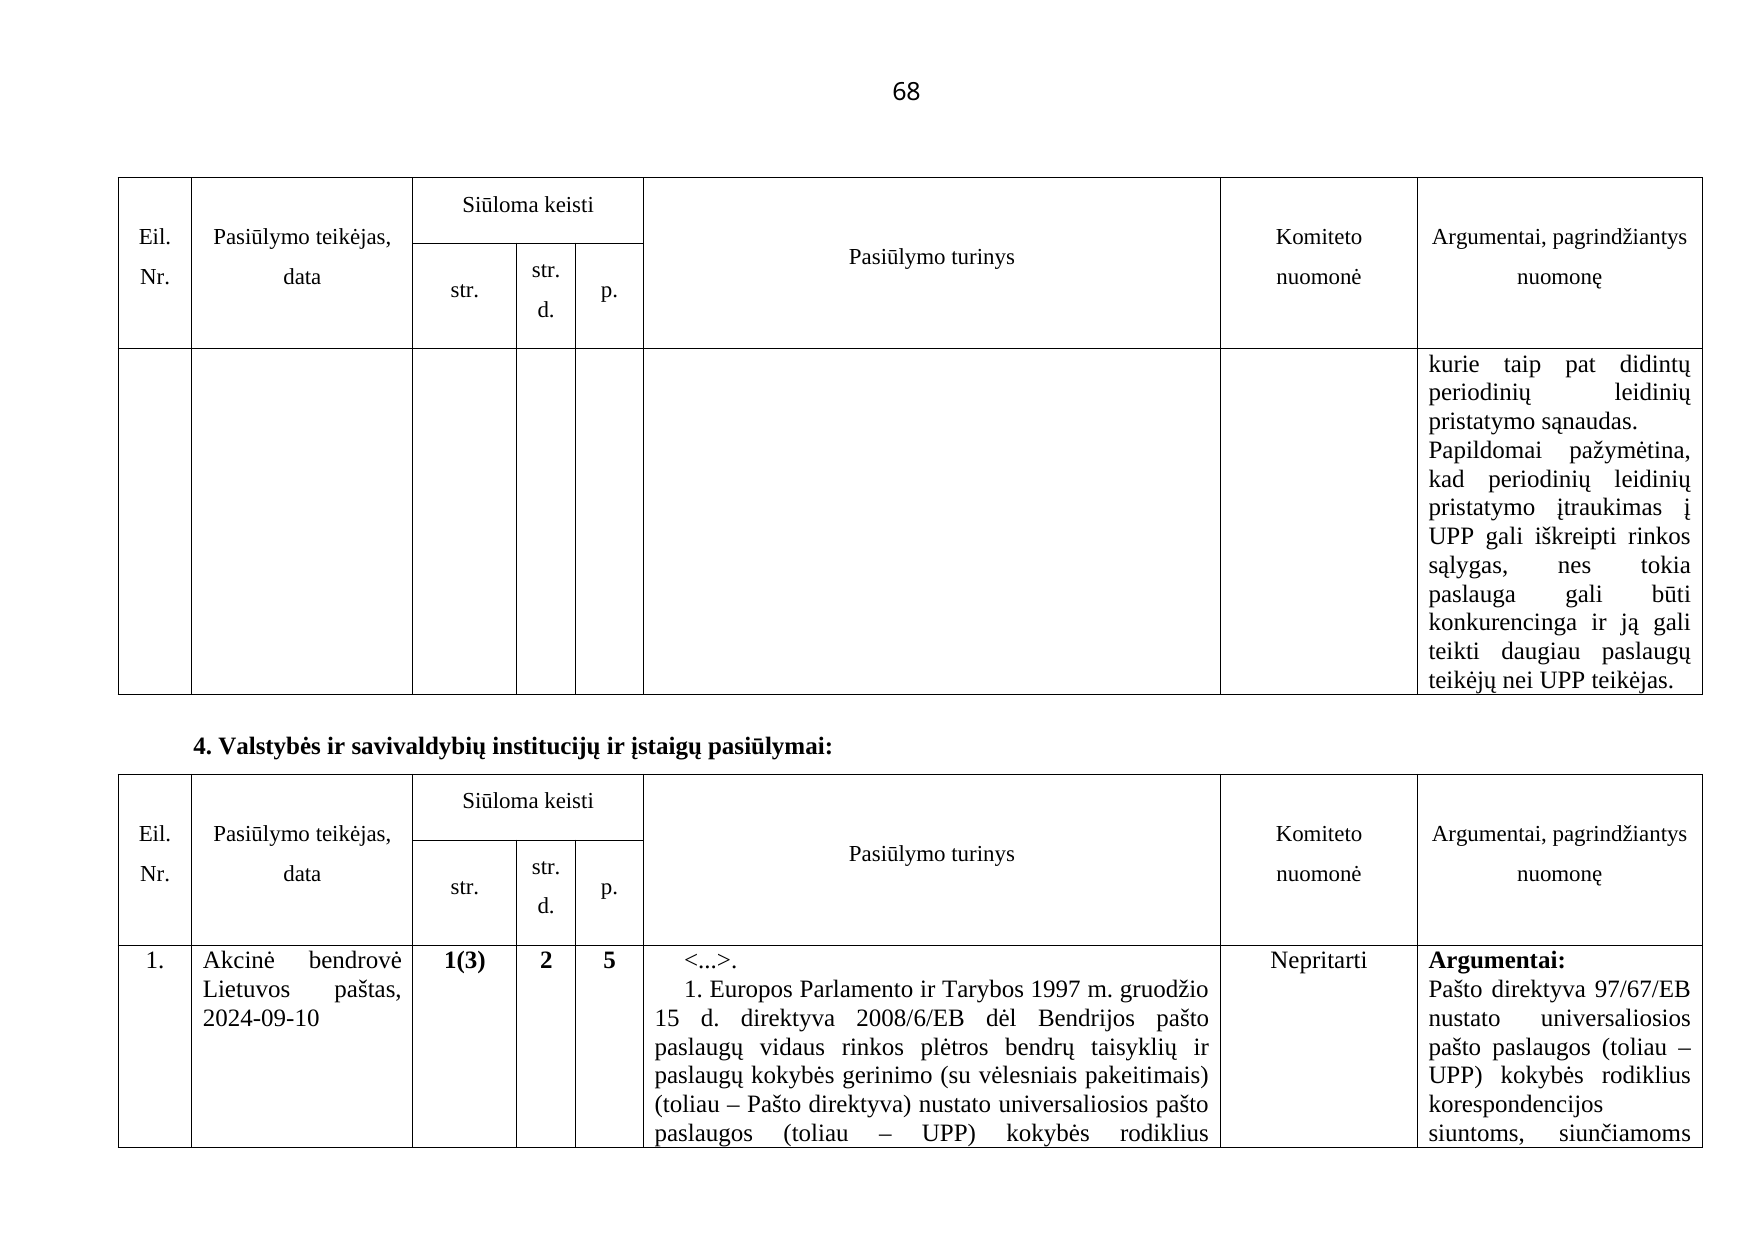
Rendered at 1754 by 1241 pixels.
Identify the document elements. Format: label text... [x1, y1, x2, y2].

table_cell 1(3) [413, 946, 516, 1147]
subtitle 4. Valstybės ir savivaldybių institucijų ir įstaigų pasiūlymai: [118, 731, 1695, 759]
table_header Siūloma keisti [413, 178, 643, 243]
table_cell [1221, 349, 1417, 694]
table_cell str. d. [517, 841, 575, 944]
table_cell p. [576, 244, 643, 348]
table_header Komiteto nuomonė [1221, 178, 1417, 348]
table_cell [192, 349, 412, 694]
table_cell str. [413, 244, 516, 348]
table_cell p. [576, 841, 643, 944]
table_header Argumentai, pagrindžiantys nuomonę [1418, 178, 1702, 348]
table_header Pasiūlymo turinys [644, 775, 1220, 944]
table_cell 2 [517, 946, 575, 1147]
table_cell 5 [576, 946, 643, 1147]
table_cell <...>. 1. Europos Parlamento ir Tarybos 1997 m. gruodžio 15 d. direktyva 2008/6/EB dėl Bendrijos pašto paslaugų vidaus rinkos plėtros bendrų taisyklių ir paslaugų kokybės gerinimo (su vėlesniais pakeitimais) (toliau – Pašto direktyva) nustato universaliosios pašto paslaugos (toliau – UPP) kokybės rodiklius [644, 946, 1220, 1147]
table_cell str. d. [517, 244, 575, 348]
table_header Eil. Nr. [119, 178, 191, 348]
table_cell Argumentai: Pašto direktyva 97/67/EB nustato universaliosios pašto paslaugos (toliau – UPP) kokybės rodiklius korespondencijos siuntoms, siunčiamoms [1418, 946, 1702, 1147]
table_cell kurie taip pat didintų periodinių leidinių pristatymo sąnaudas. Papildomai pažymėtina, kad periodinių leidinių pristatymo įtraukimas į UPP gali iškreipti rinkos sąlygas, nes tokia paslauga gali būti konkurencinga ir ją gali teikti daugiau paslaugų teikėjų nei UPP teikėjas. [1418, 349, 1702, 694]
table_cell [644, 349, 1220, 694]
table_header Pasiūlymo teikėjas, data [192, 775, 412, 944]
table_cell Akcinė bendrovė Lietuvos paštas, 2024-09-10 [192, 946, 412, 1147]
table_cell [517, 349, 575, 694]
table_header Komiteto nuomonė [1221, 775, 1417, 944]
table_cell 1. [119, 946, 191, 1147]
table_header Pasiūlymo turinys [644, 178, 1220, 348]
table_cell [119, 349, 191, 694]
table_header Eil. Nr. [119, 775, 191, 944]
table_header Pasiūlymo teikėjas, data [192, 178, 412, 348]
table_header Siūloma keisti [413, 775, 643, 839]
table_cell str. [413, 841, 516, 944]
table_cell [576, 349, 643, 694]
table_cell Nepritarti [1221, 946, 1417, 1147]
table_cell [413, 349, 516, 694]
table_header Argumentai, pagrindžiantys nuomonę [1418, 775, 1702, 944]
